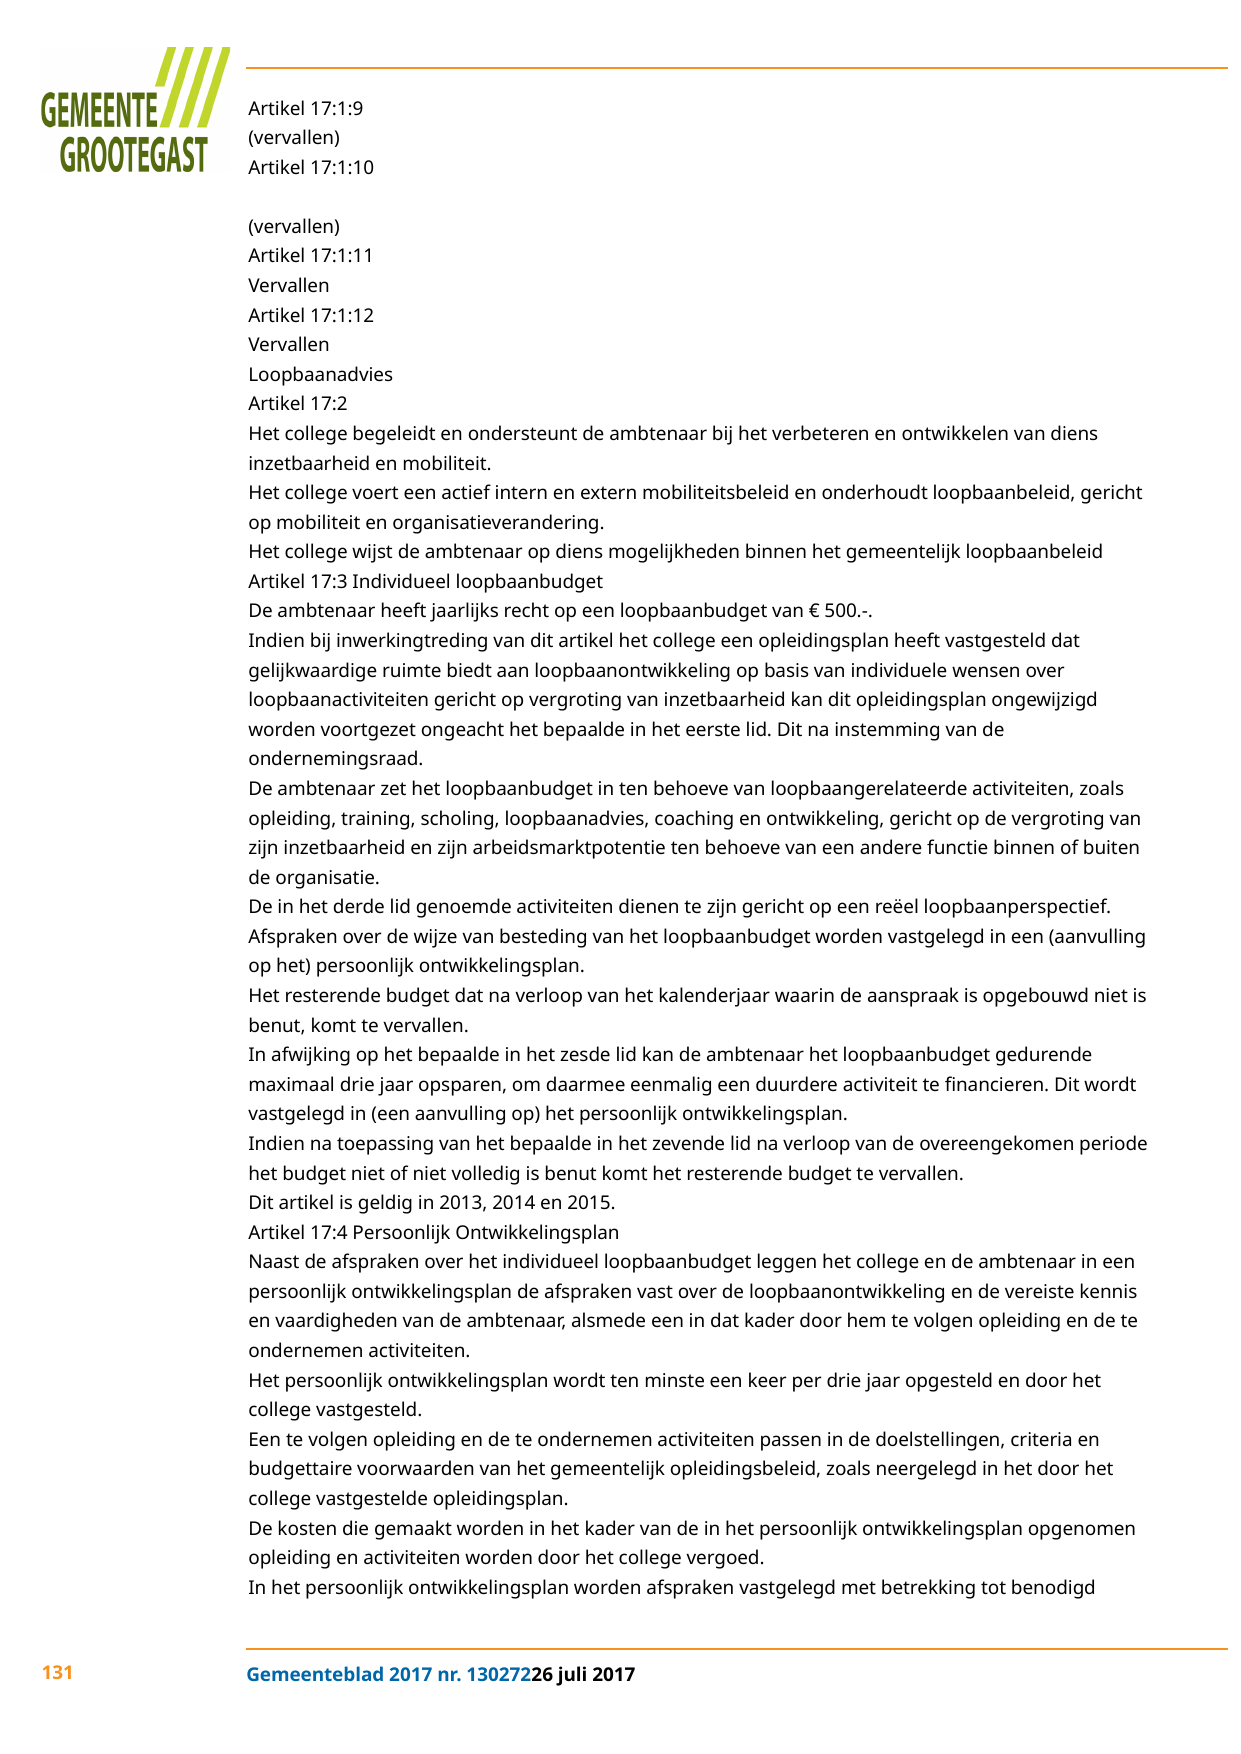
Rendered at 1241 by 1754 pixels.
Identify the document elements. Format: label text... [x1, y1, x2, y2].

text Dit artikel is geldig in 2013, 2014 en 2015. [248, 1189, 1152, 1215]
text Het college wijst de ambtenaar op diens mogelijkheden binnen het gemeentelijk loopbaanbeleid [248, 538, 1152, 564]
text Een te volgen opleiding en de te ondernemen activiteiten passen in de doelstellingen, criteria en budgettaire voorwaarden van het gemeentelijk opleidingsbeleid, zoals neergelegd in het door het college vastgestelde opleidingsplan. [248, 1426, 1152, 1511]
text De kosten die gemaakt worden in het kader van de in het persoonlijk ontwikkelingsplan opgenomen opleiding en activiteiten worden door het college vergoed. [248, 1515, 1152, 1570]
text In afwijking op het bepaalde in het zesde lid kan de ambtenaar het loopbaanbudget gedurende maximaal drie jaar opsparen, om daarmee eenmalig een duurdere activiteit te financieren. Dit wordt vastgelegd in (een aanvulling op) het persoonlijk ontwikkelingsplan. [248, 1041, 1152, 1126]
picture [41, 47, 231, 172]
text Indien bij inwerkingtreding van dit artikel het college een opleidingsplan heeft vastgesteld dat gelijkwaardige ruimte biedt aan loopbaanontwikkeling op basis van individuele wensen over loopbaanactiviteiten gericht op vergroting van inzetbaarheid kan dit opleidingsplan ongewijzigd worden voortgezet ongeacht het bepaalde in het eerste lid. Dit na instemming van de ondernemingsraad. [248, 627, 1152, 771]
text Artikel 17:4 Persoonlijk Ontwikkelingsplan [248, 1219, 1152, 1245]
text Vervallen [248, 331, 1152, 357]
text Het college begeleidt en ondersteunt de ambtenaar bij het verbeteren en ontwikkelen van diens inzetbaarheid en mobiliteit. [248, 420, 1152, 476]
text Artikel 17:3 Individueel loopbaanbudget [248, 568, 1152, 594]
text Artikel 17:1:12 [248, 302, 1152, 328]
text Het college voert een actief intern en extern mobiliteitsbeleid en onderhoudt loopbaanbeleid, gericht op mobiliteit en organisatieverandering. [248, 479, 1152, 535]
text (vervallen) [248, 124, 1152, 150]
text Indien na toepassing van het bepaalde in het zevende lid na verloop van de overeengekomen periode het budget niet of niet volledig is benut komt het resterende budget te vervallen. [248, 1130, 1152, 1186]
text (vervallen) [248, 213, 1152, 239]
text Artikel 17:1:10 [248, 154, 1152, 180]
text Loopbaanadvies [248, 361, 1152, 387]
text De ambtenaar zet het loopbaanbudget in ten behoeve van loopbaangerelateerde activiteiten, zoals opleiding, training, scholing, loopbaanadvies, coaching en ontwikkeling, gericht op de vergroting van zijn inzetbaarheid en zijn arbeidsmarktpotentie ten behoeve van een andere functie binnen of buiten de organisatie. [248, 775, 1152, 890]
text Artikel 17:1:11 [248, 243, 1152, 268]
text De ambtenaar heeft jaarlijks recht op een loopbaanbudget van € 500.-. [248, 598, 1152, 623]
text Afspraken over de wijze van besteding van het loopbaanbudget worden vastgelegd in een (aanvulling op het) persoonlijk ontwikkelingsplan. [248, 923, 1152, 978]
text De in het derde lid genoemde activiteiten dienen te zijn gericht op een reëel loopbaanperspectief. [248, 893, 1152, 919]
text Naast de afspraken over het individueel loopbaanbudget leggen het college en de ambtenaar in een persoonlijk ontwikkelingsplan de afspraken vast over de loopbaanontwikkeling en de vereiste kennis en vaardigheden van de ambtenaar, alsmede een in dat kader door hem te volgen opleiding en de te ondernemen activiteiten. [248, 1248, 1152, 1363]
text Vervallen [248, 272, 1152, 298]
text Het resterende budget dat na verloop van het kalenderjaar waarin de aanspraak is opgebouwd niet is benut, komt te vervallen. [248, 982, 1152, 1038]
text Artikel 17:1:9 [248, 95, 1152, 121]
text Artikel 17:2 [248, 391, 1152, 416]
text In het persoonlijk ontwikkelingsplan worden afspraken vastgelegd met betrekking tot benodigd [248, 1574, 1152, 1600]
text Het persoonlijk ontwikkelingsplan wordt ten minste een keer per drie jaar opgesteld en door het college vastgesteld. [248, 1367, 1152, 1422]
